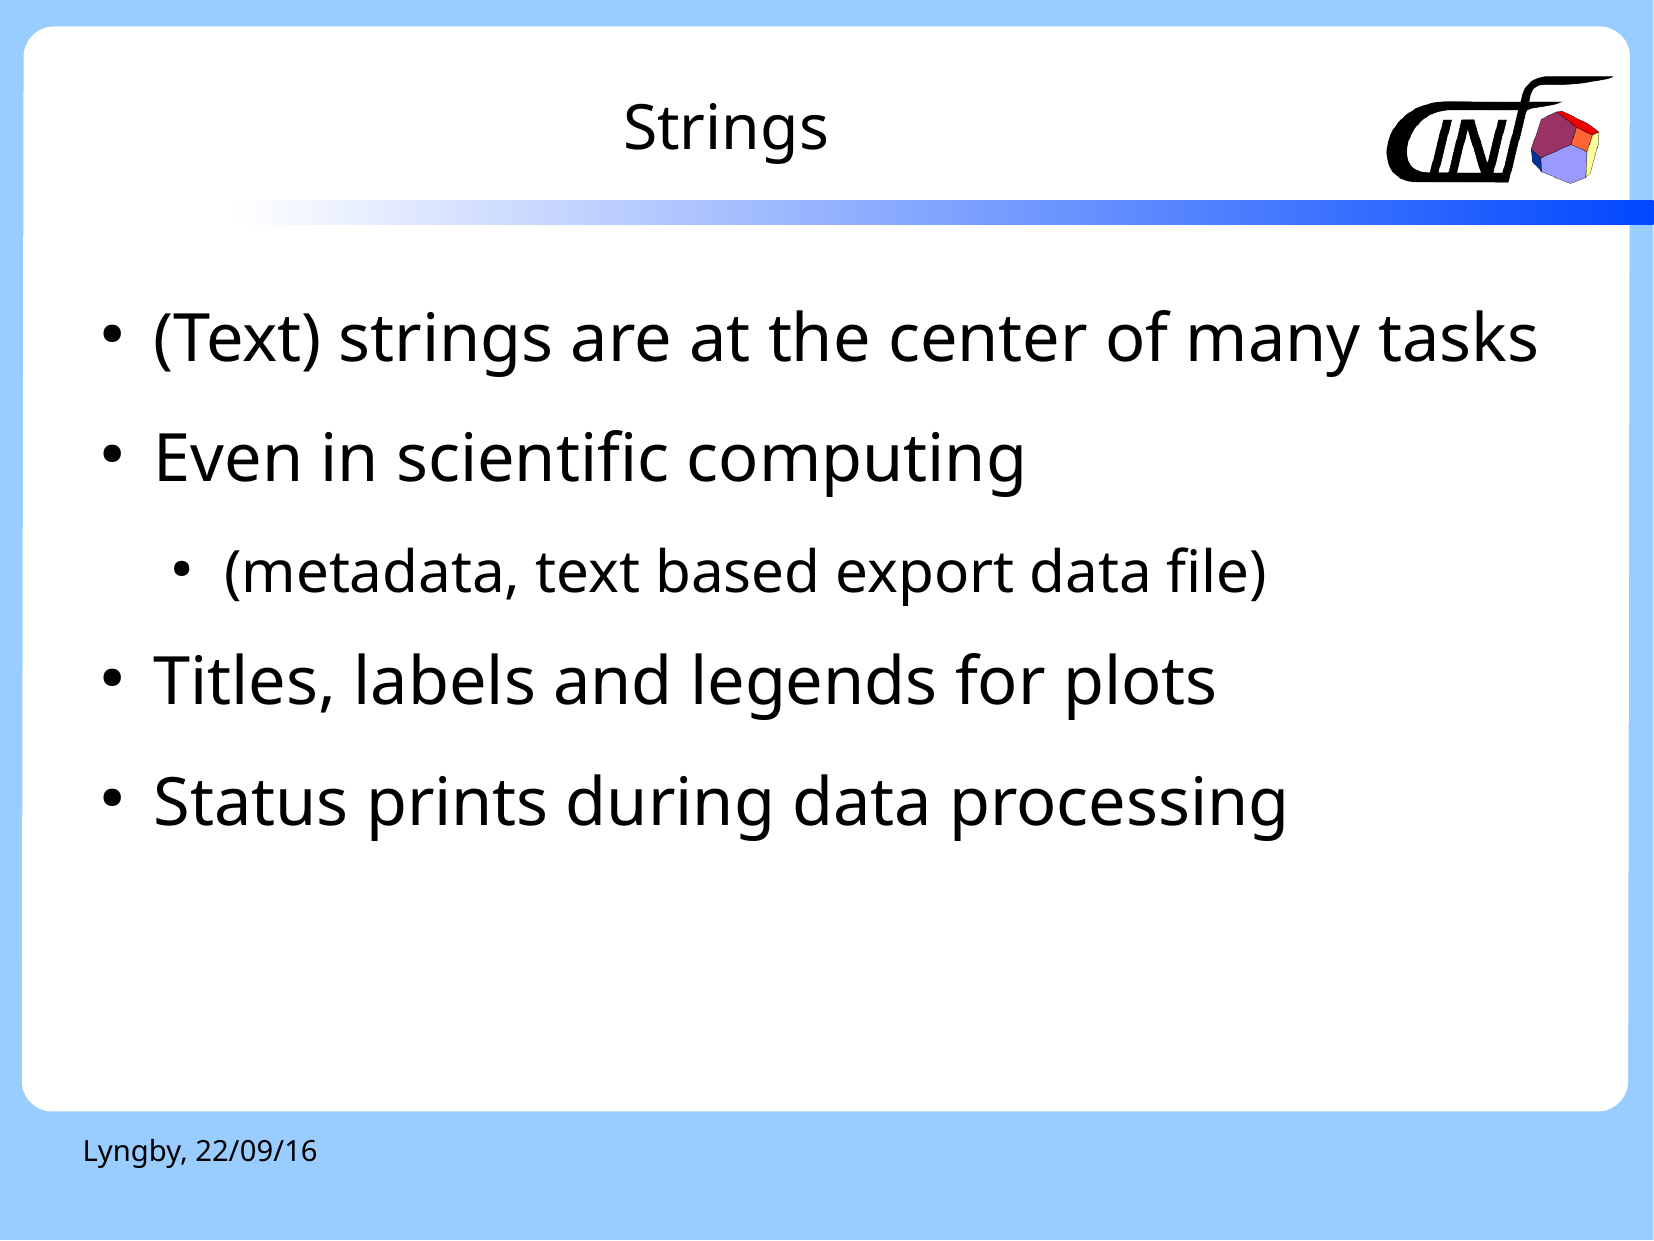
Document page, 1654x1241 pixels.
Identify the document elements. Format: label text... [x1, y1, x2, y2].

picture [1386, 76, 1613, 184]
list (Text) strings are at the center of many tasks Even in scientific computing (metadata, text based export data file) Titles, labels and legends for plots Status prints during data processing [82, 290, 1563, 1010]
title Strings [82, 49, 1371, 201]
